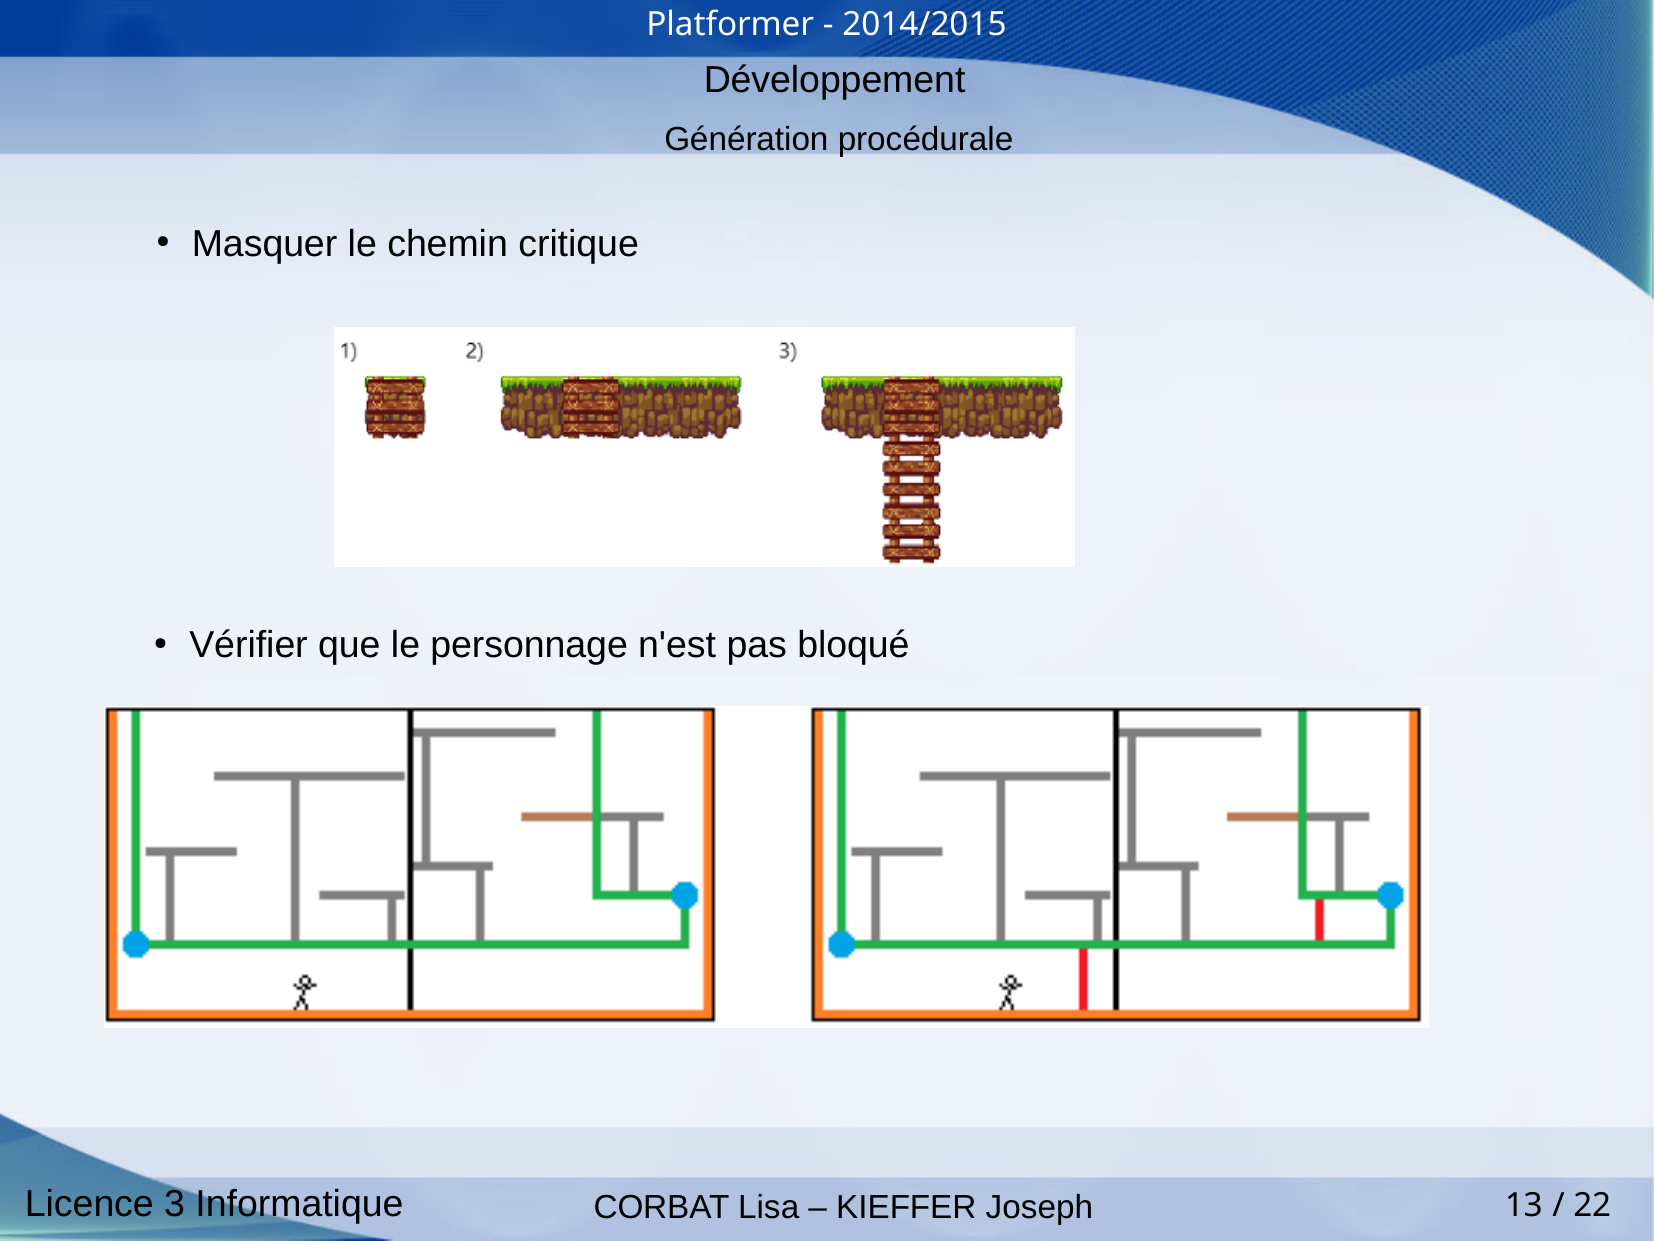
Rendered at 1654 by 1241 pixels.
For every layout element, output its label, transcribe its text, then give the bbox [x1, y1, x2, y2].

picture [0, 0, 1654, 1241]
text_box Vérifier que le personnage n'est pas bloqué [139, 616, 925, 674]
text_box Génération procédurale [649, 113, 1029, 166]
text_box Développement [688, 51, 981, 109]
text_box Masquer le chemin critique [141, 214, 697, 272]
